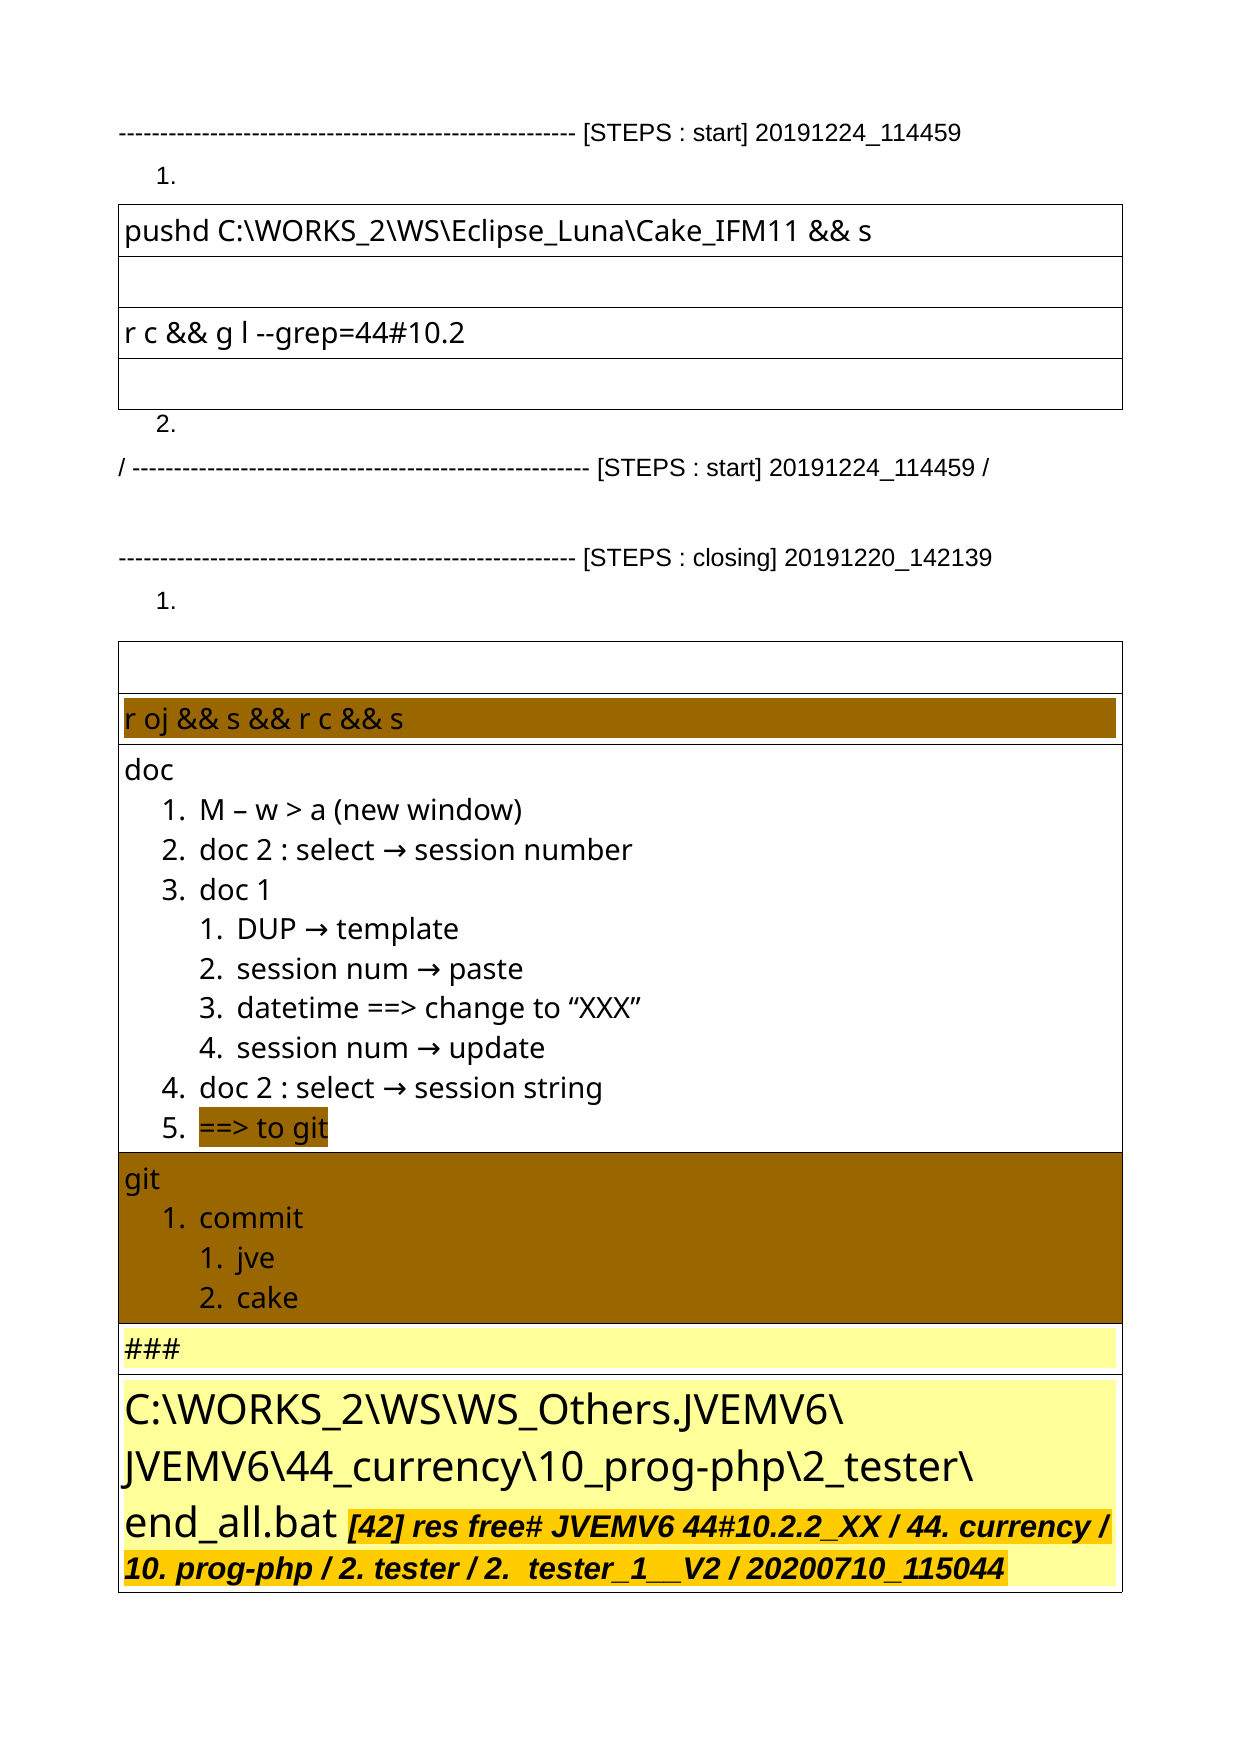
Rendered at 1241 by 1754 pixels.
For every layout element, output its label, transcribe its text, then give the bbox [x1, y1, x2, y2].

table_header pushd C:\WORKS_2\WS\Eclipse_Luna\Cake_IFM11 && s [119, 205, 1122, 256]
table_cell r oj && s && r c && s [119, 694, 1122, 744]
table_cell C:\WORKS_2\WS\WS_Others.JVEMV6\JVEMV6\44_currency\10_prog-php\2_tester\end_all.bat [42] res free# JVEMV6 44#10.2.2_XX / 44. currency / 10. prog-php / 2. tester / 2. tester_1__V2 / 20200710_115044 [119, 1375, 1122, 1592]
table_cell [119, 257, 1122, 307]
table_cell git commit jve cake [119, 1153, 1122, 1323]
text ------------------------------------------------------- [STEPS : closing] 20191220_142139 [118, 543, 1122, 571]
text ------------------------------------------------------- [STEPS : start] 20191224_114459 [118, 118, 1122, 147]
text / ------------------------------------------------------- [STEPS : start] 20191224_114459 / [118, 453, 1122, 481]
table_header [119, 642, 1122, 693]
table_cell doc M – w > a (new window) doc 2 : select → session number doc 1 DUP → template session num → paste datetime ==> change to “XXX” session num → update doc 2 : select → session string ==> to git [119, 745, 1122, 1152]
table_cell r c && g l --grep=44#10.2 [119, 308, 1122, 358]
table_cell ### [119, 1324, 1122, 1374]
table_cell [119, 359, 1122, 409]
